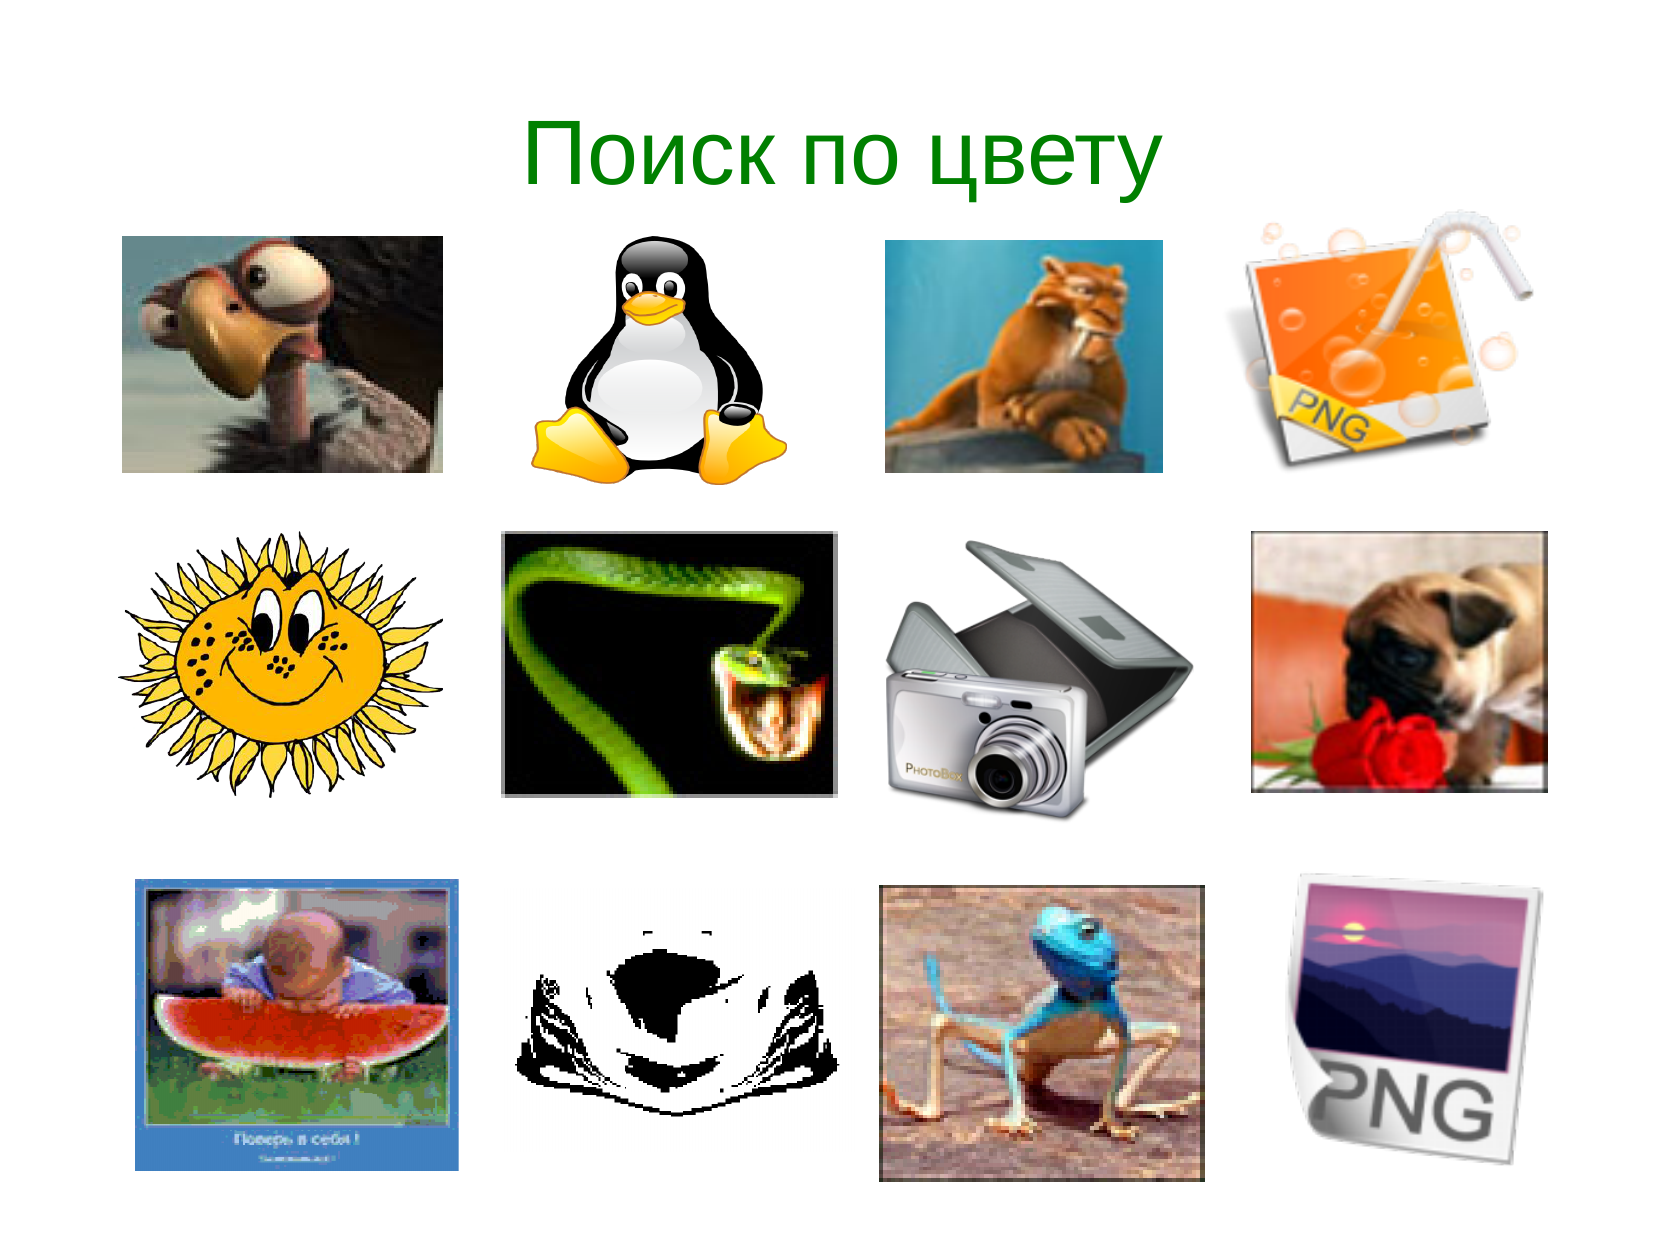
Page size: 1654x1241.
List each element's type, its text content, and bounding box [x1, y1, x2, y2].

picture [122, 236, 443, 473]
picture [1251, 531, 1548, 793]
picture [1257, 870, 1573, 1170]
picture [135, 879, 459, 1173]
picture [885, 240, 1163, 473]
picture [501, 531, 838, 798]
title Поиск по цвету [82, 49, 1571, 257]
picture [879, 885, 1205, 1182]
picture [501, 888, 855, 1152]
picture [885, 531, 1194, 824]
picture [118, 531, 443, 798]
picture [1217, 206, 1536, 496]
picture [531, 236, 787, 485]
